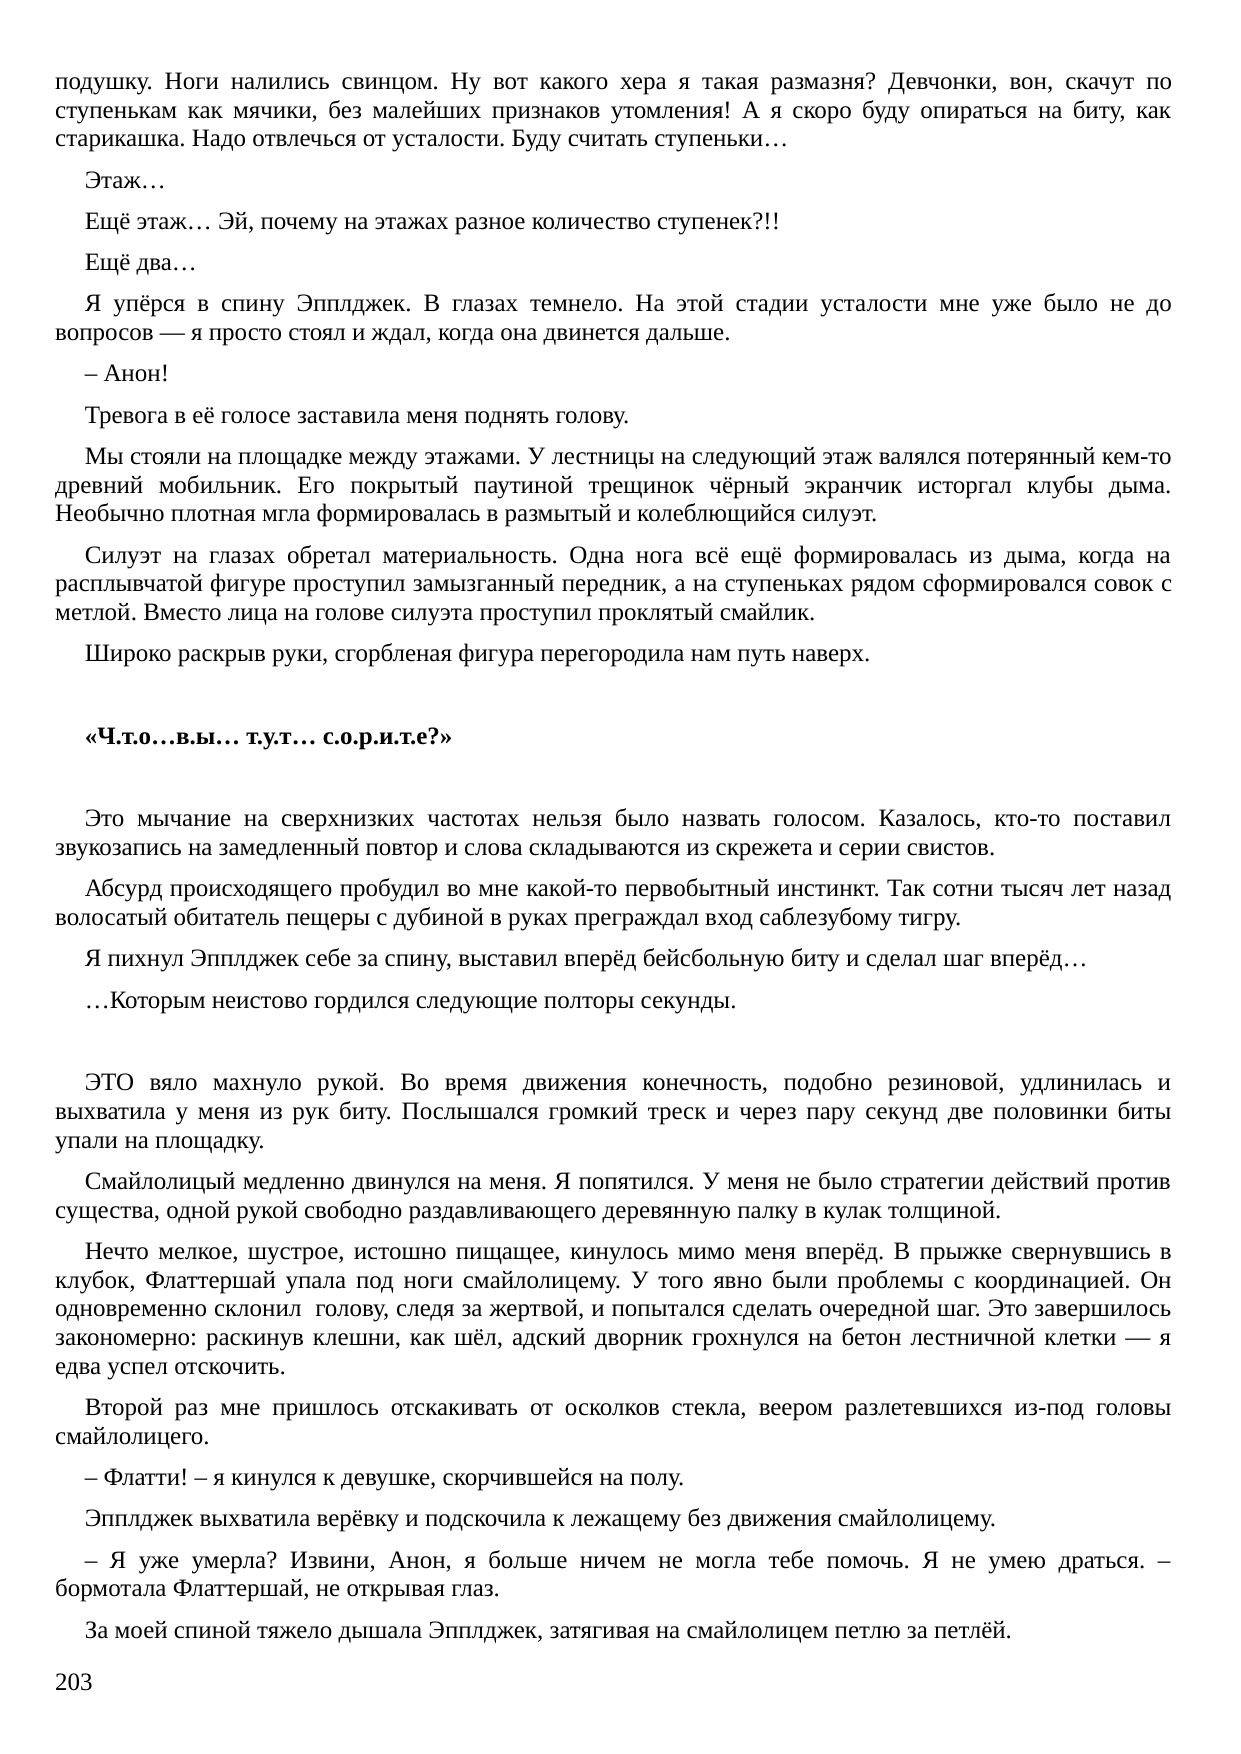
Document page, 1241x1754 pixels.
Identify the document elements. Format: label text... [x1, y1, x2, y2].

text Эпплджек выхватила верёвку и подскочила к лежащему без движения смайлолицему. [55, 1503, 1173, 1532]
text – Флатти! – я кинулся к девушке, скорчившейся на полу. [55, 1462, 1173, 1491]
text Этаж… [55, 165, 1173, 193]
text – Я уже умерла? Извини, Анон, я больше ничем не могла тебе помочь. Я не умею драться. – бормотала Флаттершай, не открывая глаз. [55, 1545, 1173, 1602]
text Второй раз мне пришлось отскакивать от осколков стекла, веером разлетевшихся из-под головы смайлолицего. [55, 1392, 1173, 1450]
text Широко раскрыв руки, сгорбленая фигура перегородила нам путь наверх. [55, 638, 1173, 667]
text Это мычание на сверхнизких частотах нельзя было назвать голосом. Казалось, кто-то поставил звукозапись на замедленный повтор и слова складываются из скрежета и серии свистов. [55, 803, 1173, 861]
text Нечто мелкое, шустрое, истошно пищащее, кинулось мимо меня вперёд. В прыжке свернувшись в клубок, Флаттершай упала под ноги смайлолицему. У того явно были проблемы с координацией. Он одновременно склонил голову, следя за жертвой, и попытался сделать очередной шаг. Это завершилось закономерно: раскинув клешни, как шёл, адский дворник грохнулся на бетон лестничной клетки — я едва успел отскочить. [55, 1236, 1173, 1380]
text Тревога в её голосе заставила меня поднять голову. [55, 400, 1173, 428]
text – Анон! [55, 358, 1173, 387]
text За моей спиной тяжело дышала Эпплджек, затягивая на смайлолицем петлю за петлёй. [55, 1615, 1173, 1643]
text Я пихнул Эпплджек себе за спину, выставил вперёд бейсбольную биту и сделал шаг вперёд… [55, 943, 1173, 972]
text …Которым неистово гордился следующие полторы секунды. [55, 985, 1173, 1013]
text Смайлолицый медленно двинулся на меня. Я попятился. У меня не было стратегии действий против существа, одной рукой свободно раздавливающего деревянную палку в кулак толщиной. [55, 1166, 1173, 1223]
text Силуэт на глазах обретал материальность. Одна нога всё ещё формировалась из дыма, когда на расплывчатой фигуре проступил замызганный передник, а на ступеньках рядом сформировался совок с метлой. Вместо лица на голове силуэта проступил проклятый смайлик. [55, 540, 1173, 626]
text Абсурд происходящего пробудил во мне какой-то первобытный инстинкт. Так сотни тысяч лет назад волосатый обитатель пещеры с дубиной в руках преграждал вход саблезубому тигру. [55, 873, 1173, 931]
text Мы стояли на площадке между этажами. У лестницы на следующий этаж валялся потерянный кем-то древний мобильник. Его покрытый паутиной трещинок чёрный экранчик исторгал клубы дыма. Необычно плотная мгла формировалась в размытый и колеблющийся силуэт. [55, 441, 1173, 527]
text подушку. Ноги налились свинцом. Ну вот какого хера я такая размазня? Девчонки, вон, скачут по ступенькам как мячики, без малейших признаков утомления! А я скоро буду опираться на биту, как старикашка. Надо отвлечься от усталости. Буду считать ступеньки… [55, 66, 1173, 152]
text «Ч.т.о…в.ы… т.у.т… с.о.р.и.т.е?» [55, 721, 1173, 750]
text Ещё этаж… Эй, почему на этажах разное количество ступенек?!! [55, 206, 1173, 235]
text ЭТО вяло махнуло рукой. Во время движения конечность, подобно резиновой, удлинилась и выхватила у меня из рук биту. Послышался громкий треск и через пару секунд две половинки биты упали на площадку. [55, 1067, 1173, 1153]
text Я упёрся в спину Эпплджек. В глазах темнело. На этой стадии усталости мне уже было не до вопросов — я просто стоял и ждал, когда она двинется дальше. [55, 288, 1173, 346]
text Ещё два… [55, 247, 1173, 276]
